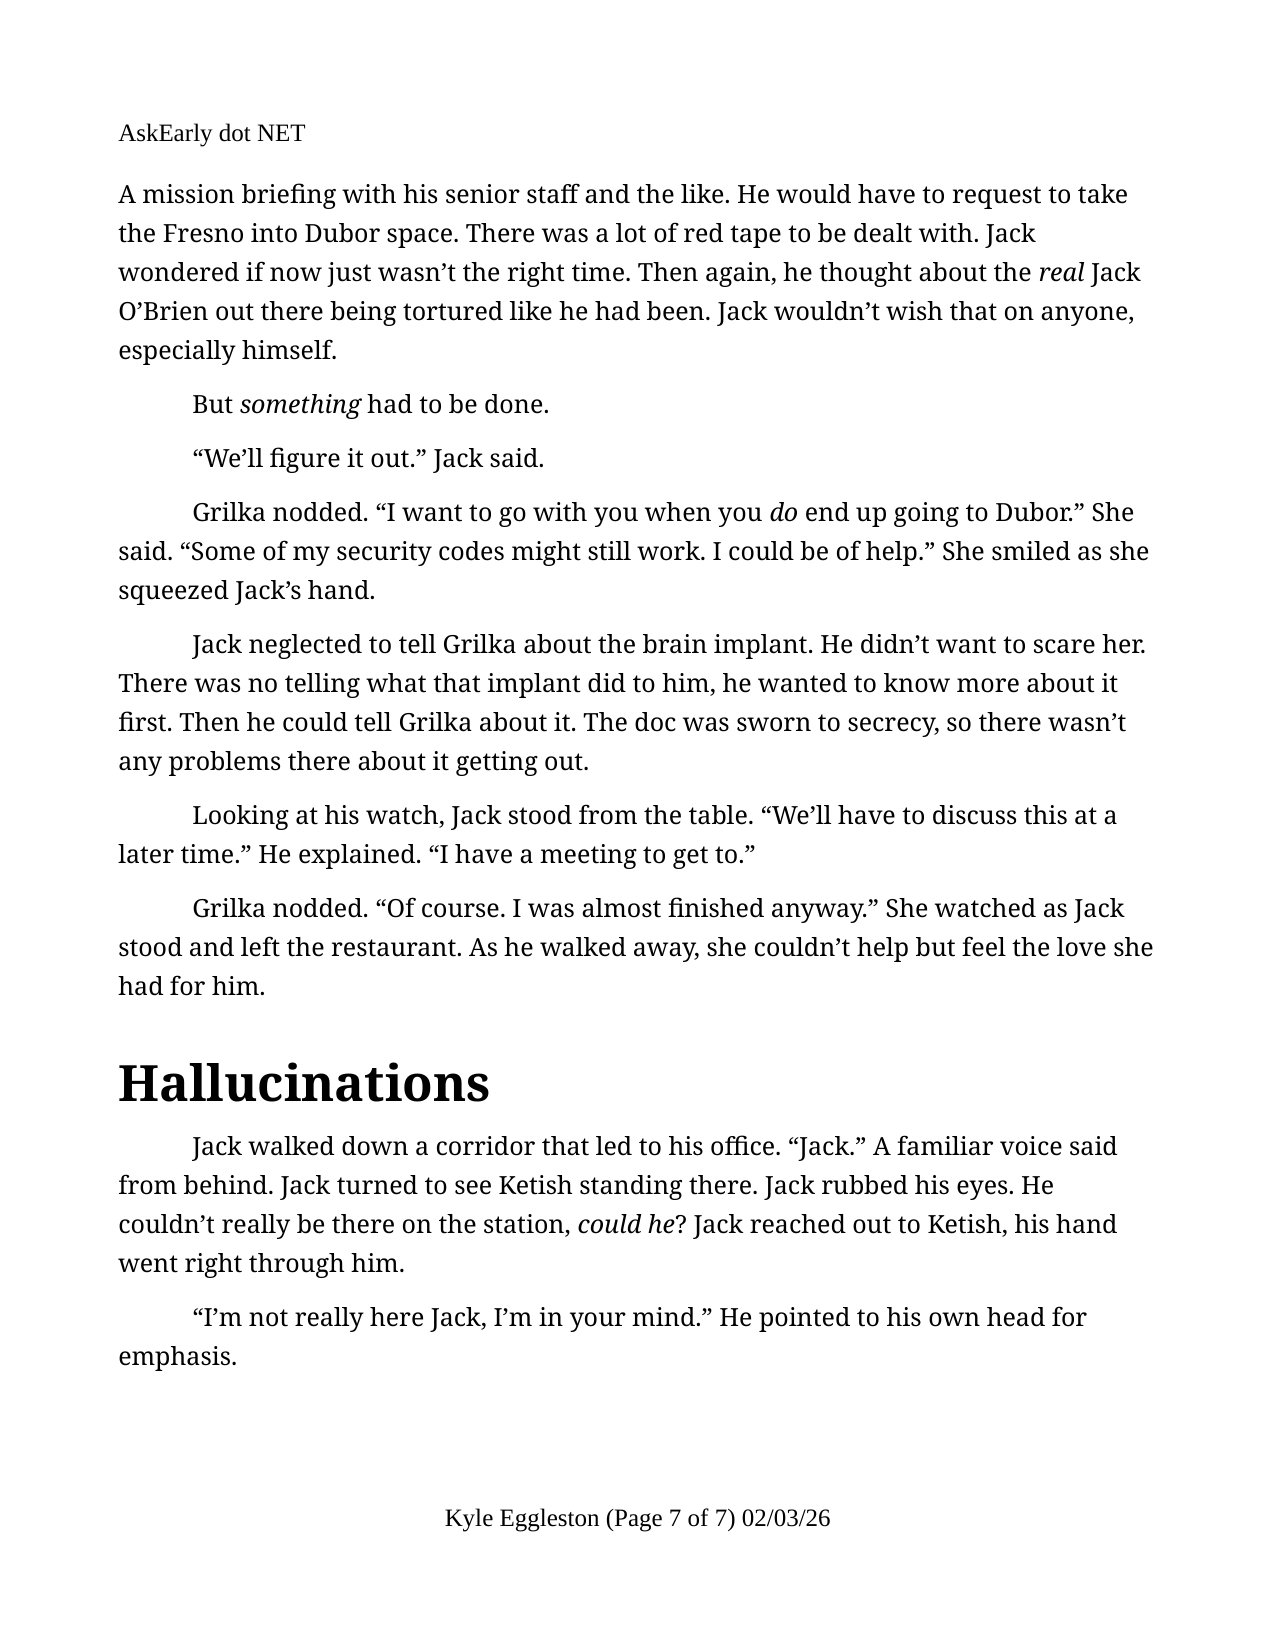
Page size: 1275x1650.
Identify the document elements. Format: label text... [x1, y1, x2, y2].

text Grilka nodded. “Of course. I was almost finished anyway.” She watched as Jack stood and left the restaurant. As he walked away, she couldn’t help but feel the love she had for him. [118, 891, 1157, 1003]
text But something had to be done. [118, 387, 1157, 421]
subtitle Hallucinations [118, 1048, 1157, 1116]
text A mission briefing with his senior staff and the like. He would have to request to take the Fresno into Dubor space. There was a lot of red tape to be dealt with. Jack wondered if now just wasn’t the right time. Then again, he thought about the real Jack O’Brien out there being tortured like he had been. Jack wouldn’t wish that on anyone, especially himself. [118, 176, 1157, 367]
text Looking at his watch, Jack stood from the table. “We’ll have to discuss this at a later time.” He explained. “I have a meeting to get to.” [118, 798, 1157, 871]
text Jack neglected to tell Grilka about the brain implant. He didn’t want to scare her. There was no telling what that implant did to him, he wanted to know more about it first. Then he could tell Grilka about it. The doc was sworn to secrecy, so there wasn’t any problems there about it getting out. [118, 626, 1157, 778]
text “We’ll figure it out.” Jack said. [118, 441, 1157, 474]
text Jack walked down a corridor that led to his office. “Jack.” A familiar voice said from behind. Jack turned to see Ketish standing there. Jack rubbed his eyes. He couldn’t really be there on the station, could he? Jack reached out to Ketish, his hand went right through him. [118, 1128, 1157, 1280]
text “I’m not really here Jack, I’m in your mind.” He pointed to his own head for emphasis. [118, 1299, 1157, 1373]
text Grilka nodded. “I want to go with you when you do end up going to Dubor.” She said. “Some of my security codes might still work. I could be of help.” She smiled as she squeezed Jack’s hand. [118, 494, 1157, 607]
